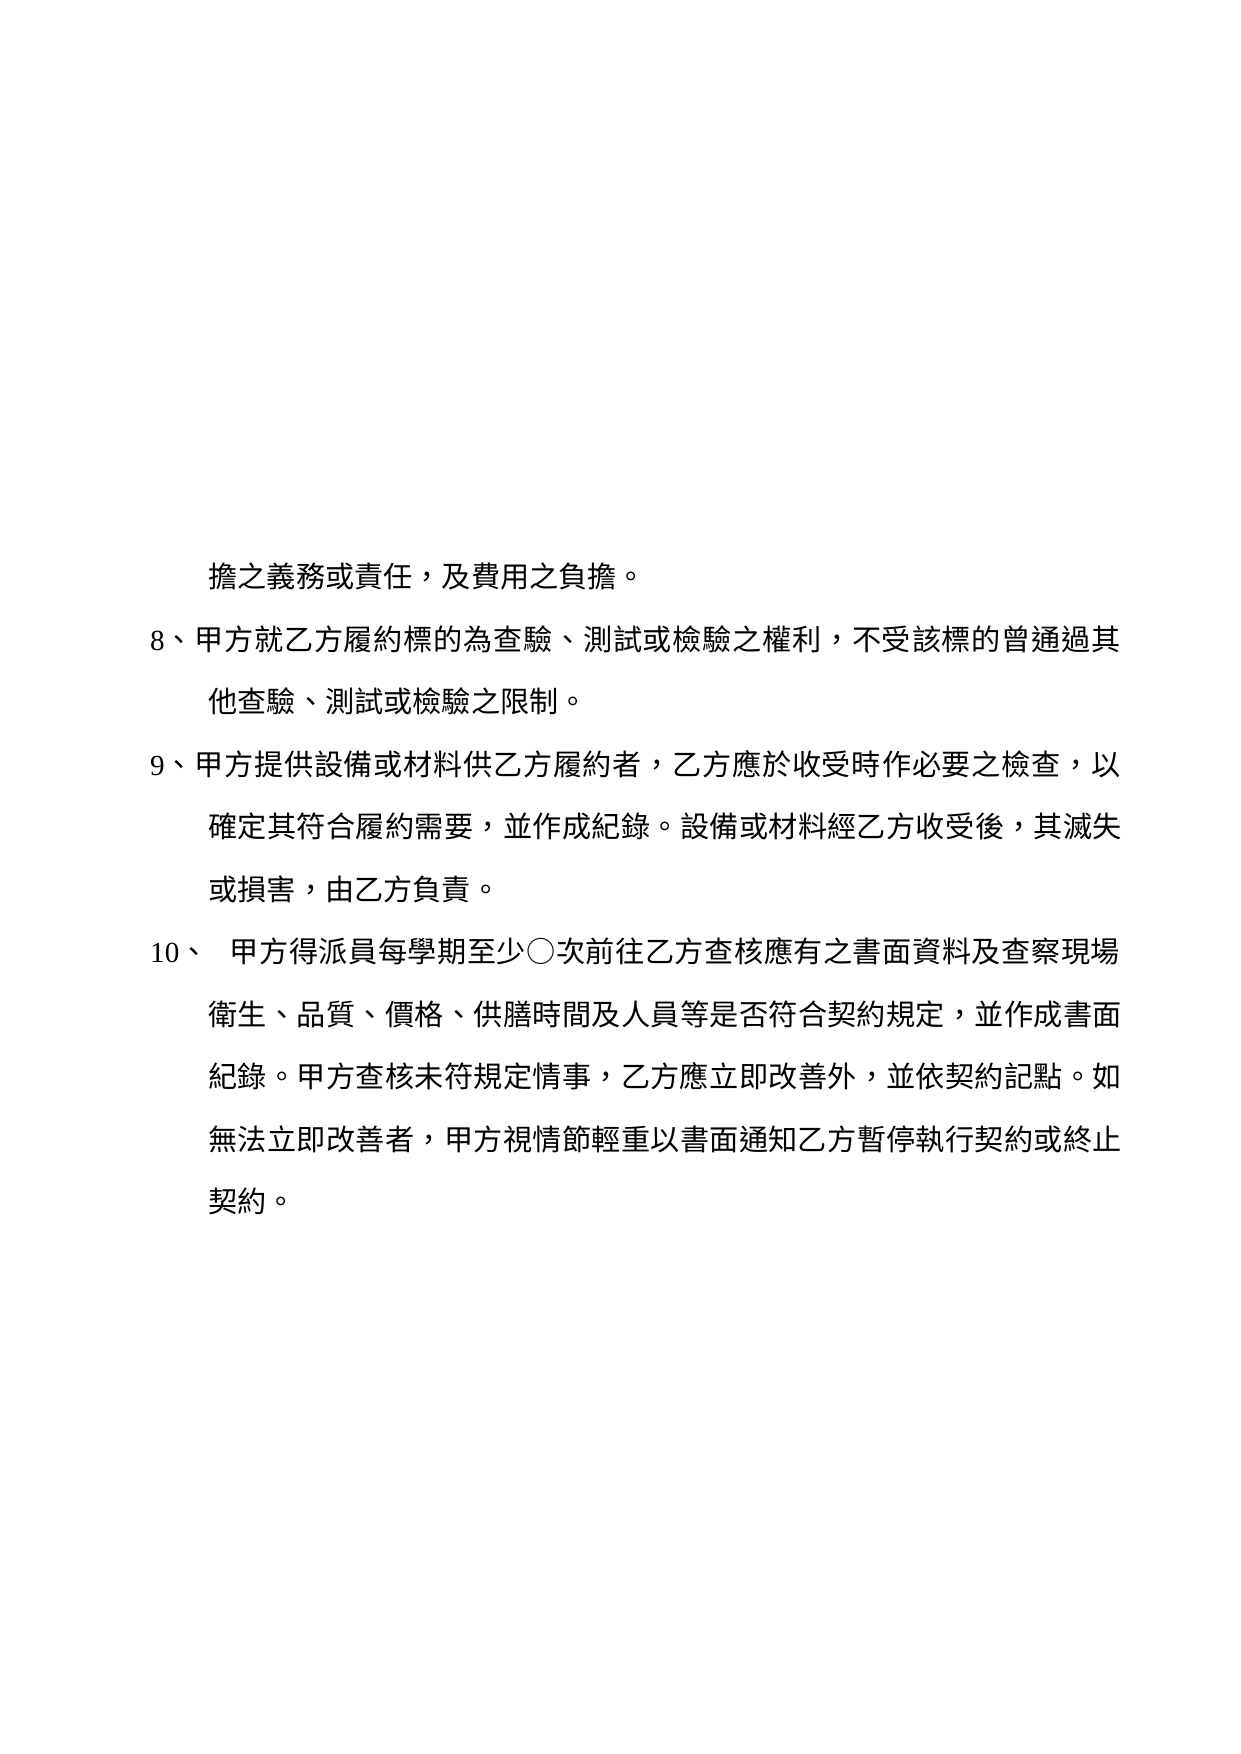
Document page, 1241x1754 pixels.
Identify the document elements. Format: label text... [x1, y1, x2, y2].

list 甲方得派員每學期至少○次前往乙方查核應有之書面資料及查察現場衛生、品質、價格、供膳時間及人員等是否符合契約規定，並作成書面紀錄。甲方查核未符規定情事，乙方應立即改善外，並依契約記點。如無法立即改善者，甲方視情節輕重以書面通知乙方暫停執行契約或終止契約。 [150, 908, 1122, 1221]
list 擔之義務或責任，及費用之負擔。 [150, 533, 1122, 596]
list 甲方就乙方履約標的為查驗、測試或檢驗之權利，不受該標的曾通過其他查驗、測試或檢驗之限制。 [150, 596, 1122, 721]
list 甲方提供設備或材料供乙方履約者，乙方應於收受時作必要之檢查，以確定其符合履約需要，並作成紀錄。設備或材料經乙方收受後，其滅失或損害，由乙方負責。 [150, 721, 1122, 908]
